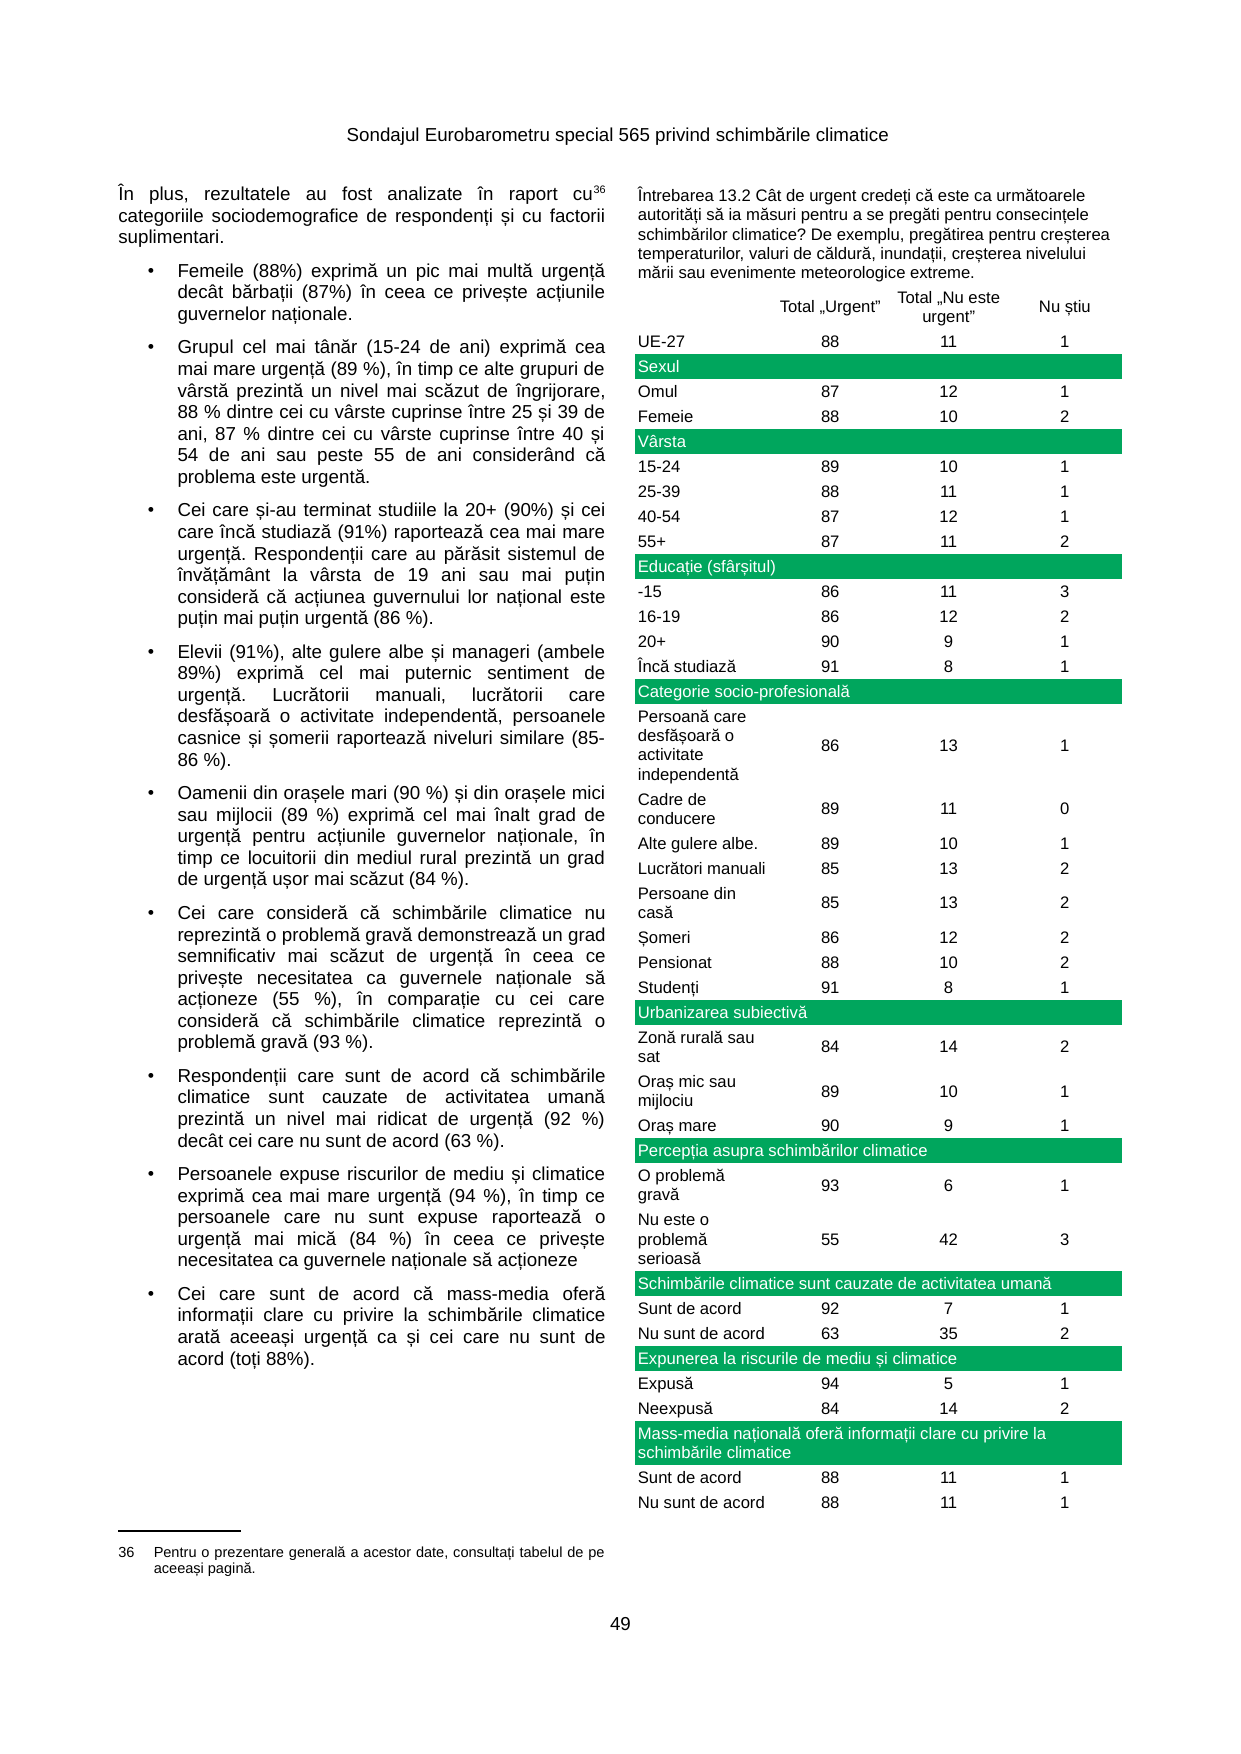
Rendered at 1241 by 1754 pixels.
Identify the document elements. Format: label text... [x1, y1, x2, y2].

table_cell 94 [771, 1371, 890, 1396]
table_cell 1 [1007, 1069, 1122, 1113]
list Oamenii din orașele mari (90 %) și din orașele mici sau mijlocii (89 %) exprimă cel mai înalt grad de urgență pentru acțiunile guvernelor naționale, în timp ce locuitorii din mediul rural prezintă un grad de urgență ușor mai scăzut (84 %). [148, 782, 605, 890]
table_cell Persoane din casă [635, 881, 771, 925]
table_cell 89 [771, 454, 890, 479]
table_cell 87 [771, 504, 890, 529]
table_cell 1 [1007, 379, 1122, 404]
table_cell Expunerea la riscurile de mediu și climatice [635, 1346, 1122, 1371]
table_cell 1 [1007, 1163, 1122, 1207]
table_cell 42 [890, 1207, 1007, 1271]
table_cell Studenți [635, 975, 771, 1000]
table_cell 10 [890, 1069, 1007, 1113]
table_cell 3 [1007, 579, 1122, 604]
table_cell 89 [771, 831, 890, 856]
table_cell 93 [771, 1163, 890, 1207]
table_cell -15 [635, 579, 771, 604]
table_cell Pensionat [635, 950, 771, 975]
table_cell Urbanizarea subiectivă [635, 1000, 1122, 1025]
table_cell 11 [890, 786, 1007, 831]
table_cell Percepția asupra schimbărilor climatice [635, 1138, 1122, 1163]
table_cell 86 [771, 704, 890, 786]
table_cell 11 [890, 1465, 1007, 1490]
table_header Întrebarea 13.2 Cât de urgent credeți că este ca următoarele autorități să ia măsuri pentru a se pregăti pentru consecințele schimbărilor climatice? De exemplu, pregătirea pentru creșterea temperaturilor, valuri de căldură, inundații, creșterea nivelului mării sau evenimente meteorologice extreme. [635, 183, 1122, 285]
table_cell 8 [890, 654, 1007, 679]
table_cell 88 [771, 479, 890, 504]
table_cell Expusă [635, 1371, 771, 1396]
table_cell 89 [771, 1069, 890, 1113]
table_cell 2 [1007, 881, 1122, 925]
table_cell 0 [1007, 786, 1122, 831]
table_cell Total „Nu este urgent” [890, 285, 1007, 329]
table_cell 87 [771, 529, 890, 554]
table_cell 11 [890, 529, 1007, 554]
table_cell 1 [1007, 1465, 1122, 1490]
table_cell 1 [1007, 654, 1122, 679]
table_cell 2 [1007, 1321, 1122, 1346]
table_cell O problemă gravă [635, 1163, 771, 1207]
table_cell 1 [1007, 1296, 1122, 1321]
table_cell 6 [890, 1163, 1007, 1207]
table_cell 15-24 [635, 454, 771, 479]
table_cell Sexul [635, 354, 1122, 379]
table_cell 92 [771, 1296, 890, 1321]
table_cell Lucrători manuali [635, 856, 771, 881]
table_cell 63 [771, 1321, 890, 1346]
table_cell 2 [1007, 925, 1122, 950]
table_cell 55 [771, 1207, 890, 1271]
table_cell 11 [890, 479, 1007, 504]
table_cell 1 [1007, 1371, 1122, 1396]
table_cell 86 [771, 925, 890, 950]
table_cell Nu știu [1007, 285, 1122, 329]
table_cell 55+ [635, 529, 771, 554]
table_cell Mass-media națională oferă informații clare cu privire la schimbările climatice [635, 1421, 1122, 1465]
table_cell 88 [771, 1465, 890, 1490]
text În plus, rezultatele au fost analizate în raport cu categoriile sociodemografice de respondenți și cu factorii suplimentari. [118, 183, 605, 248]
table_cell 88 [771, 404, 890, 429]
table_cell 87 [771, 379, 890, 404]
table_cell 88 [771, 1490, 890, 1515]
table_cell 10 [890, 831, 1007, 856]
table_cell 2 [1007, 404, 1122, 429]
table_cell Sunt de acord [635, 1465, 771, 1490]
table_cell 2 [1007, 950, 1122, 975]
table_cell Categorie socio-profesională [635, 679, 1122, 704]
table_cell 90 [771, 1113, 890, 1138]
table_cell 90 [771, 629, 890, 654]
table_cell 1 [1007, 479, 1122, 504]
table_cell Sunt de acord [635, 1296, 771, 1321]
table_cell 9 [890, 629, 1007, 654]
table_cell 13 [890, 881, 1007, 925]
table_cell 12 [890, 925, 1007, 950]
table_cell 91 [771, 654, 890, 679]
list Elevii (91%), alte gulere albe și manageri (ambele 89%) exprimă cel mai puternic sentiment de urgență. Lucrătorii manuali, lucrătorii care desfășoară o activitate independentă, persoanele casnice și șomerii raportează niveluri similare (85-86 %). [148, 641, 605, 770]
table_cell Șomeri [635, 925, 771, 950]
table_cell 14 [890, 1025, 1007, 1069]
list Cei care și-au terminat studiile la 20+ (90%) și cei care încă studiază (91%) raportează cea mai mare urgență. Respondenții care au părăsit sistemul de învățământ la vârsta de 19 ani sau mai puțin consideră că acțiunea guvernului lor național este puțin mai puțin urgentă (86 %). [148, 499, 605, 629]
table_cell 1 [1007, 1490, 1122, 1515]
table_cell Neexpusă [635, 1396, 771, 1421]
table_cell 89 [771, 786, 890, 831]
table_cell 11 [890, 329, 1007, 354]
table_cell 3 [1007, 1207, 1122, 1271]
table_cell 20+ [635, 629, 771, 654]
table_cell 25-39 [635, 479, 771, 504]
table_cell UE-27 [635, 329, 771, 354]
list Grupul cel mai tânăr (15-24 de ani) exprimă cea mai mare urgență (89 %), în timp ce alte grupuri de vârstă prezintă un nivel mai scăzut de îngrijorare, 88 % dintre cei cu vârste cuprinse între 25 și 39 de ani, 87 % dintre cei cu vârste cuprinse între 40 și 54 de ani sau peste 55 de ani considerând că problema este urgentă. [148, 336, 605, 487]
table_cell Oraș mare [635, 1113, 771, 1138]
table_cell 10 [890, 950, 1007, 975]
list Persoanele expuse riscurilor de mediu și climatice exprimă cea mai mare urgență (94 %), în timp ce persoanele care nu sunt expuse raportează o urgență mai mică (84 %) în ceea ce privește necesitatea ca guvernele naționale să acționeze [148, 1163, 605, 1271]
table_cell Cadre de conducere [635, 786, 771, 831]
table_cell 11 [890, 1490, 1007, 1515]
table_cell 1 [1007, 329, 1122, 354]
table_cell Educație (sfârșitul) [635, 554, 1122, 579]
table_cell 12 [890, 604, 1007, 629]
table_cell 11 [890, 579, 1007, 604]
table_cell 2 [1007, 604, 1122, 629]
table_cell 12 [890, 379, 1007, 404]
table_cell 1 [1007, 504, 1122, 529]
table_cell 40-54 [635, 504, 771, 529]
table_cell 10 [890, 454, 1007, 479]
table_cell Persoană care desfășoară o activitate independentă [635, 704, 771, 786]
table_cell 1 [1007, 629, 1122, 654]
table_cell 13 [890, 856, 1007, 881]
table_cell 84 [771, 1396, 890, 1421]
table_cell 14 [890, 1396, 1007, 1421]
table_cell 9 [890, 1113, 1007, 1138]
text Pentru o prezentare generală a acestor date, consultați tabelul de pe aceeași pagină. [118, 1543, 605, 1577]
table_cell 2 [1007, 856, 1122, 881]
table_cell 16-19 [635, 604, 771, 629]
table_cell 8 [890, 975, 1007, 1000]
table_cell 12 [890, 504, 1007, 529]
table_cell 1 [1007, 831, 1122, 856]
table_cell 85 [771, 856, 890, 881]
table_cell 88 [771, 950, 890, 975]
table_cell Oraș mic sau mijlociu [635, 1069, 771, 1113]
table_cell 85 [771, 881, 890, 925]
list Cei care sunt de acord că mass-media oferă informații clare cu privire la schimbările climatice arată aceeași urgență ca și cei care nu sunt de acord (toți 88%). [148, 1283, 605, 1369]
table_cell 7 [890, 1296, 1007, 1321]
table_cell Total „Urgent” [771, 285, 890, 329]
list Respondenții care sunt de acord că schimbările climatice sunt cauzate de activitatea umană prezintă un nivel mai ridicat de urgență (92 %) decât cei care nu sunt de acord (63 %). [148, 1064, 605, 1151]
table_cell Nu sunt de acord [635, 1490, 771, 1515]
table_cell Nu este o problemă serioasă [635, 1207, 771, 1271]
table_cell 35 [890, 1321, 1007, 1346]
table_cell 86 [771, 579, 890, 604]
table_cell 2 [1007, 1025, 1122, 1069]
table_cell Schimbările climatice sunt cauzate de activitatea umană [635, 1271, 1122, 1296]
table_cell 10 [890, 404, 1007, 429]
table_cell 5 [890, 1371, 1007, 1396]
table_cell 1 [1007, 1113, 1122, 1138]
table_cell 13 [890, 704, 1007, 786]
table_cell Omul [635, 379, 771, 404]
list Femeile (88%) exprimă un pic mai multă urgență decât bărbații (87%) în ceea ce privește acțiunile guvernelor naționale. [148, 259, 605, 324]
table_cell Încă studiază [635, 654, 771, 679]
table_cell 1 [1007, 975, 1122, 1000]
table_cell Femeie [635, 404, 771, 429]
list Cei care consideră că schimbările climatice nu reprezintă o problemă gravă demonstrează un grad semnificativ mai scăzut de urgență în ceea ce privește necesitatea ca guvernele naționale să acționeze (55 %), în comparație cu cei care consideră că schimbările climatice reprezintă o problemă gravă (93 %). [148, 902, 605, 1053]
table_cell 86 [771, 604, 890, 629]
table_cell 2 [1007, 529, 1122, 554]
table_cell 2 [1007, 1396, 1122, 1421]
table_cell 1 [1007, 454, 1122, 479]
table_cell [635, 285, 771, 329]
table_cell 88 [771, 329, 890, 354]
table_cell 84 [771, 1025, 890, 1069]
table_cell Nu sunt de acord [635, 1321, 771, 1346]
table_cell 91 [771, 975, 890, 1000]
table_cell Alte gulere albe. [635, 831, 771, 856]
table_cell Vârsta [635, 429, 1122, 454]
table_cell Zonă rurală sau sat [635, 1025, 771, 1069]
table_cell 1 [1007, 704, 1122, 786]
